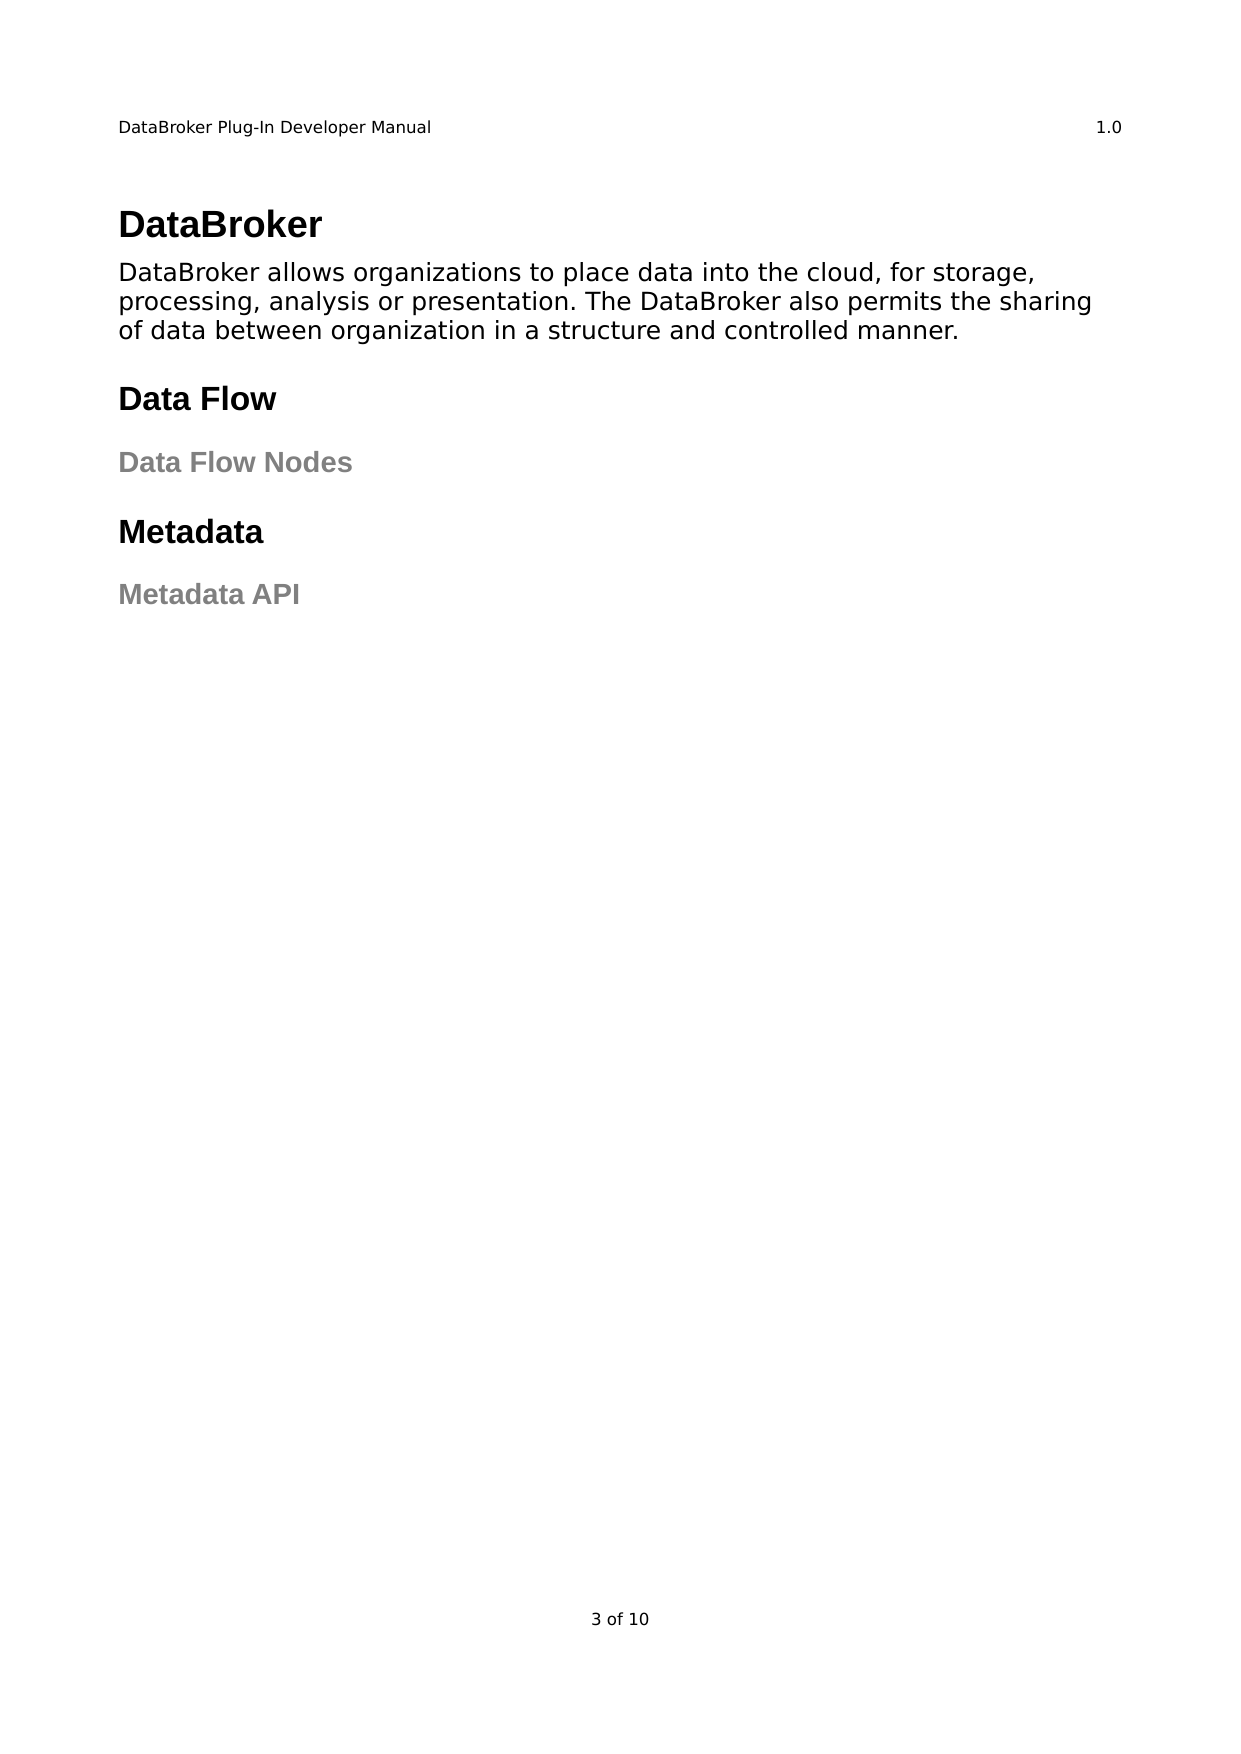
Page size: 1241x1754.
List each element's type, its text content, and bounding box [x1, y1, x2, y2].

subtitle Metadata API [118, 577, 1122, 611]
subtitle Data Flow Nodes [118, 445, 1122, 478]
text DataBroker allows organizations to place data into the cloud, for storage, processing, analysis or presentation. The DataBroker also permits the sharing of data between organization in a structure and controlled manner. [118, 258, 1122, 346]
subtitle Metadata [118, 512, 1122, 550]
subtitle DataBroker [118, 202, 1122, 246]
subtitle Data Flow [118, 379, 1122, 418]
